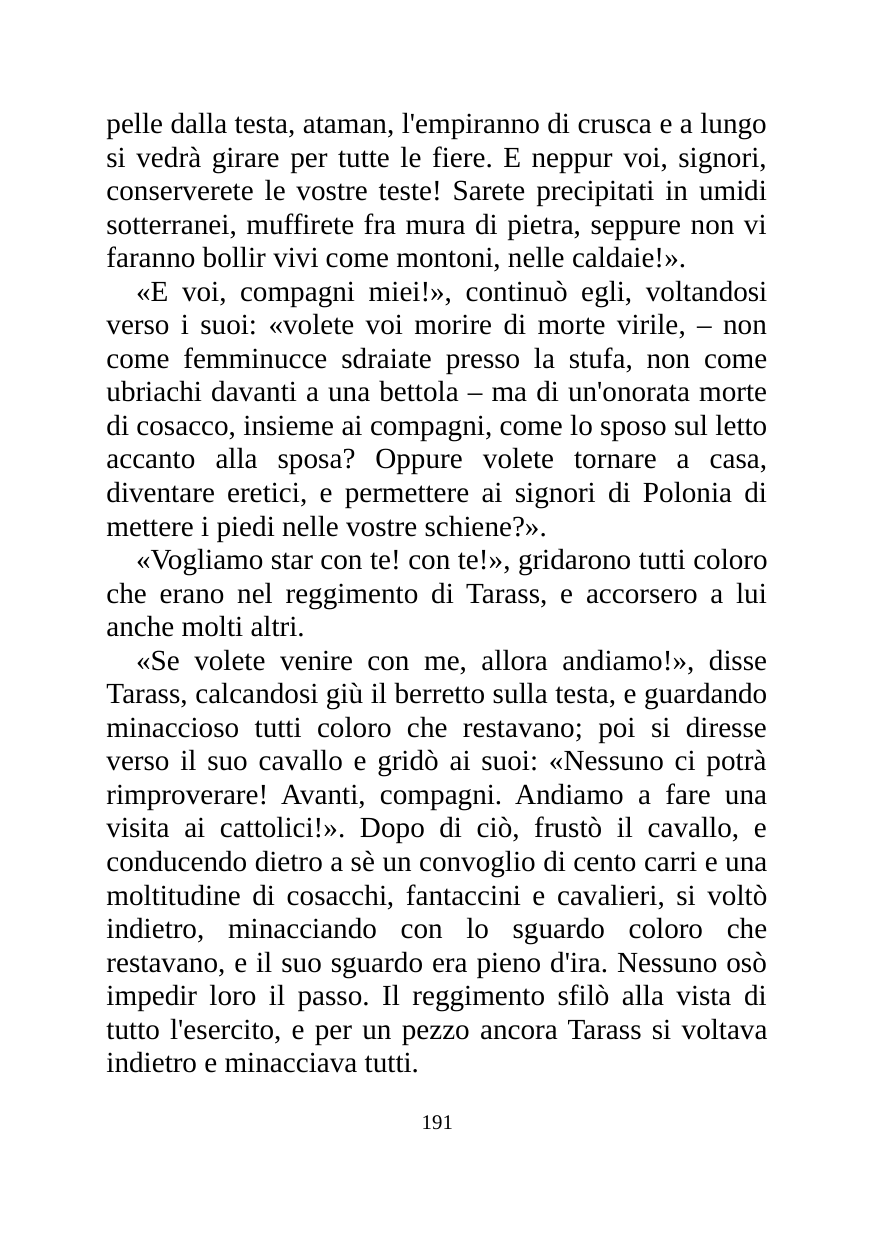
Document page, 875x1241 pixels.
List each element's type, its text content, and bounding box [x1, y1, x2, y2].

text «Vogliamo star con te! con te!», gridarono tutti coloro che erano nel reggimento di Tarass, e accorsero a lui anche molti altri. [106, 542, 768, 643]
text «E voi, compagni miei!», continuò egli, voltandosi verso i suoi: «volete voi morire di morte virile, – non come femminucce sdraiate presso la stufa, non come ubriachi davanti a una bettola – ma di un'onorata morte di cosacco, insieme ai compagni, come lo sposo sul letto accanto alla sposa? Oppure volete tornare a casa, diventare eretici, e permettere ai signori di Polonia di mettere i piedi nelle vostre schiene?». [106, 274, 768, 542]
text pelle dalla testa, ataman, l'empiranno di crusca e a lungo si vedrà girare per tutte le fiere. E neppur voi, signori, conserverete le vostre teste! Sarete precipitati in umidi sotterranei, muffirete fra mura di pietra, seppure non vi faranno bollir vivi come montoni, nelle caldaie!». [106, 106, 768, 274]
text «Se volete venire con me, allora andiamo!», disse Tarass, calcandosi giù il berretto sulla testa, e guardando minaccioso tutti coloro che restavano; poi si diresse verso il suo cavallo e gridò ai suoi: «Nessuno ci potrà rimproverare! Avanti, compagni. Andiamo a fare una visita ai cattolici!». Dopo di ciò, frustò il cavallo, e conducendo dietro a sè un convoglio di cento carri e una moltitudine di cosacchi, fantaccini e cavalieri, si voltò indietro, minacciando con lo sguardo coloro che restavano, e il suo sguardo era pieno d'ira. Nessuno osò impedir loro il passo. Il reggimento sfilò alla vista di tutto l'esercito, e per un pezzo ancora Tarass si voltava indietro e minacciava tutti. [106, 643, 768, 1079]
